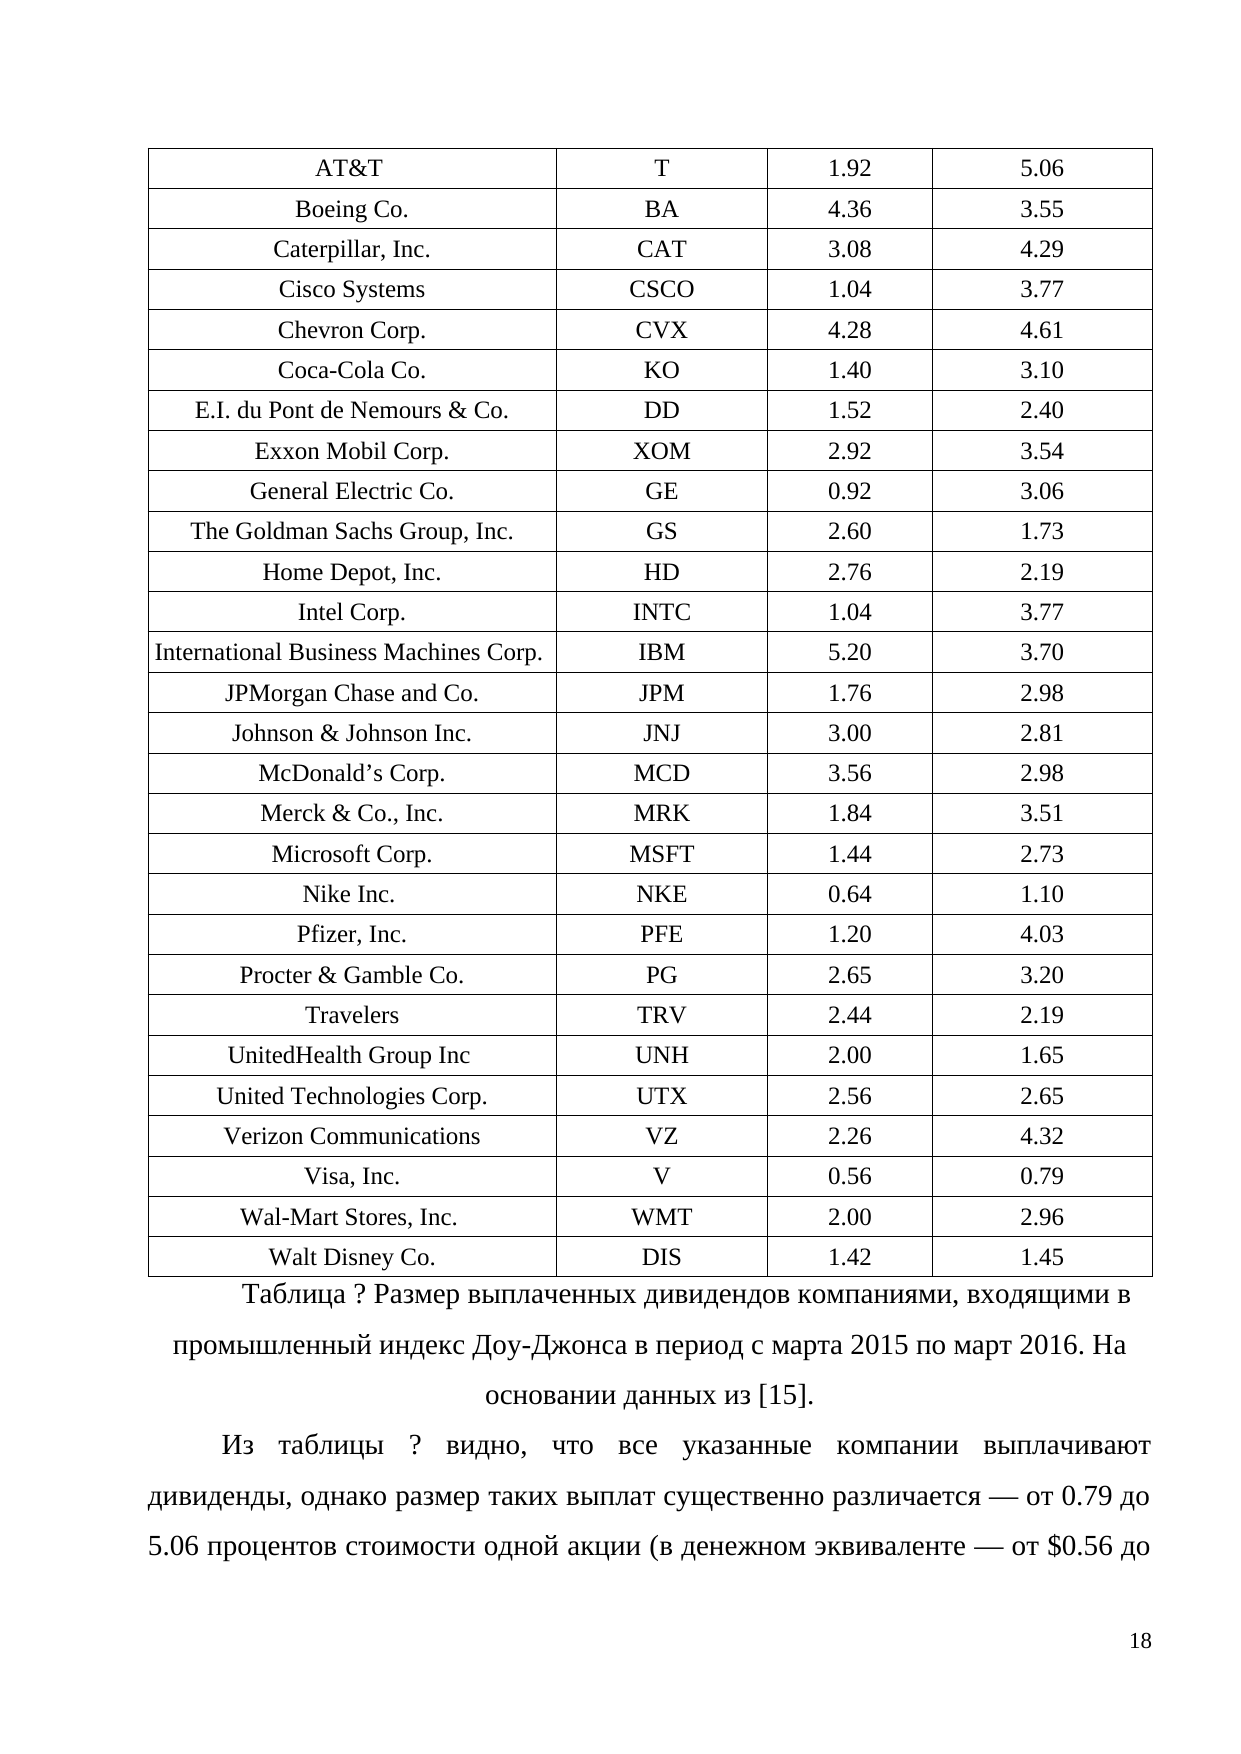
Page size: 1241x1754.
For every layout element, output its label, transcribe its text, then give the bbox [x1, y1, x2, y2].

table_cell Intel Corp. [149, 592, 556, 631]
table_cell 2.81 [933, 713, 1152, 752]
table_cell United Technologies Corp. [149, 1076, 556, 1115]
table_cell 1.10 [933, 874, 1152, 914]
table_cell UNH [557, 1036, 767, 1075]
table_cell International Business Machines Corp. [149, 632, 556, 672]
table_cell McDonald’s Corp. [149, 754, 556, 793]
table_cell 2.96 [933, 1197, 1152, 1236]
table_cell 0.56 [768, 1157, 932, 1196]
table_cell 1.04 [768, 592, 932, 631]
table_cell HD [557, 552, 767, 591]
table_cell 1.44 [768, 834, 932, 873]
table_cell 3.10 [933, 350, 1152, 389]
table_cell Cisco Systems [149, 270, 556, 309]
table_cell 4.36 [768, 189, 932, 228]
table_cell 1.76 [768, 673, 932, 712]
table_cell Chevron Corp. [149, 310, 556, 349]
table_cell IBM [557, 632, 767, 672]
table_cell 2.98 [933, 754, 1152, 793]
table_cell V [557, 1157, 767, 1196]
table_cell UnitedHealth Group Inc [149, 1036, 556, 1075]
table_cell Visa, Inc. [149, 1157, 556, 1196]
table_cell PFE [557, 915, 767, 954]
table_cell 2.00 [768, 1036, 932, 1075]
table_cell JNJ [557, 713, 767, 752]
table_cell 3.55 [933, 189, 1152, 228]
table_cell Walt Disney Co. [149, 1237, 556, 1276]
text Из таблицы ? видно, что все указанные компании выплачивают дивиденды, однако размер таких выплат существенно различается — от 0.79 до 5.06 процентов стоимости одной акции (в денежном эквиваленте — от $0.56 до [148, 1427, 1152, 1562]
table_cell TRV [557, 995, 767, 1034]
table_cell Wal-Mart Stores, Inc. [149, 1197, 556, 1236]
table_cell Home Depot, Inc. [149, 552, 556, 591]
table_cell 4.32 [933, 1116, 1152, 1156]
table_cell 2.56 [768, 1076, 932, 1115]
table_cell KO [557, 350, 767, 389]
table_cell General Electric Co. [149, 471, 556, 511]
table_cell 3.00 [768, 713, 932, 752]
table_cell INTC [557, 592, 767, 631]
table_cell 3.70 [933, 632, 1152, 672]
table_cell 2.19 [933, 552, 1152, 591]
table_cell 2.26 [768, 1116, 932, 1156]
table_cell 2.44 [768, 995, 932, 1034]
table_cell 1.42 [768, 1237, 932, 1276]
table_cell XOM [557, 431, 767, 470]
table_cell 5.20 [768, 632, 932, 672]
table_cell WMT [557, 1197, 767, 1236]
table_cell 2.00 [768, 1197, 932, 1236]
table_cell JPMorgan Chase and Co. [149, 673, 556, 712]
table_cell 1.92 [768, 149, 932, 188]
table_cell 4.29 [933, 229, 1152, 269]
table_cell Caterpillar, Inc. [149, 229, 556, 269]
table_cell CVX [557, 310, 767, 349]
table_cell UTX [557, 1076, 767, 1115]
table_cell 2.92 [768, 431, 932, 470]
table_cell 3.77 [933, 592, 1152, 631]
table_cell Coca-Cola Co. [149, 350, 556, 389]
table_cell MSFT [557, 834, 767, 873]
table_cell DD [557, 391, 767, 430]
table_cell Pfizer, Inc. [149, 915, 556, 954]
table_cell 1.52 [768, 391, 932, 430]
table_cell Travelers [149, 995, 556, 1034]
table_cell NKE [557, 874, 767, 914]
table_cell GS [557, 512, 767, 551]
table_cell DIS [557, 1237, 767, 1276]
table_cell 1.04 [768, 270, 932, 309]
table_cell 4.28 [768, 310, 932, 349]
table_cell 3.06 [933, 471, 1152, 511]
table_cell The Goldman Sachs Group, Inc. [149, 512, 556, 551]
table_cell 3.51 [933, 794, 1152, 833]
table_cell GE [557, 471, 767, 511]
table_cell 3.20 [933, 955, 1152, 994]
table_cell 1.20 [768, 915, 932, 954]
table_cell CSCO [557, 270, 767, 309]
table_cell 0.92 [768, 471, 932, 511]
table_cell Microsoft Corp. [149, 834, 556, 873]
table_cell CAT [557, 229, 767, 269]
table_cell 3.56 [768, 754, 932, 793]
table_cell VZ [557, 1116, 767, 1156]
table_cell Merck & Co., Inc. [149, 794, 556, 833]
table_cell Johnson & Johnson Inc. [149, 713, 556, 752]
text Таблица ? Размер выплаченных дивидендов компаниями, входящими в промышленный индекс Доу-Джонса в период с марта 2015 по март 2016. На основании данных из [15]. [148, 1277, 1152, 1411]
table_cell 1.45 [933, 1237, 1152, 1276]
table_cell 1.65 [933, 1036, 1152, 1075]
table_cell 3.08 [768, 229, 932, 269]
table_cell 4.61 [933, 310, 1152, 349]
table_cell E.I. du Pont de Nemours & Co. [149, 391, 556, 430]
table_cell PG [557, 955, 767, 994]
table_cell 2.40 [933, 391, 1152, 430]
table_cell T [557, 149, 767, 188]
table_cell Verizon Communications [149, 1116, 556, 1156]
table_cell Procter & Gamble Co. [149, 955, 556, 994]
table_cell 0.64 [768, 874, 932, 914]
table_cell 3.54 [933, 431, 1152, 470]
table_cell 4.03 [933, 915, 1152, 954]
table_cell Boeing Co. [149, 189, 556, 228]
table_cell 2.60 [768, 512, 932, 551]
table_cell 2.98 [933, 673, 1152, 712]
table_cell 2.73 [933, 834, 1152, 873]
table_cell MRK [557, 794, 767, 833]
table_cell 1.73 [933, 512, 1152, 551]
table_cell 0.79 [933, 1157, 1152, 1196]
table_cell 1.84 [768, 794, 932, 833]
table_cell 5.06 [933, 149, 1152, 188]
table_cell Nike Inc. [149, 874, 556, 914]
table_cell 2.76 [768, 552, 932, 591]
table_cell MCD [557, 754, 767, 793]
table_cell 2.19 [933, 995, 1152, 1034]
table_cell 2.65 [933, 1076, 1152, 1115]
table_cell BA [557, 189, 767, 228]
table_cell Exxon Mobil Corp. [149, 431, 556, 470]
table_cell JPM [557, 673, 767, 712]
table_cell AT&T [149, 149, 556, 188]
table_cell 1.40 [768, 350, 932, 389]
table_cell 3.77 [933, 270, 1152, 309]
table_cell 2.65 [768, 955, 932, 994]
